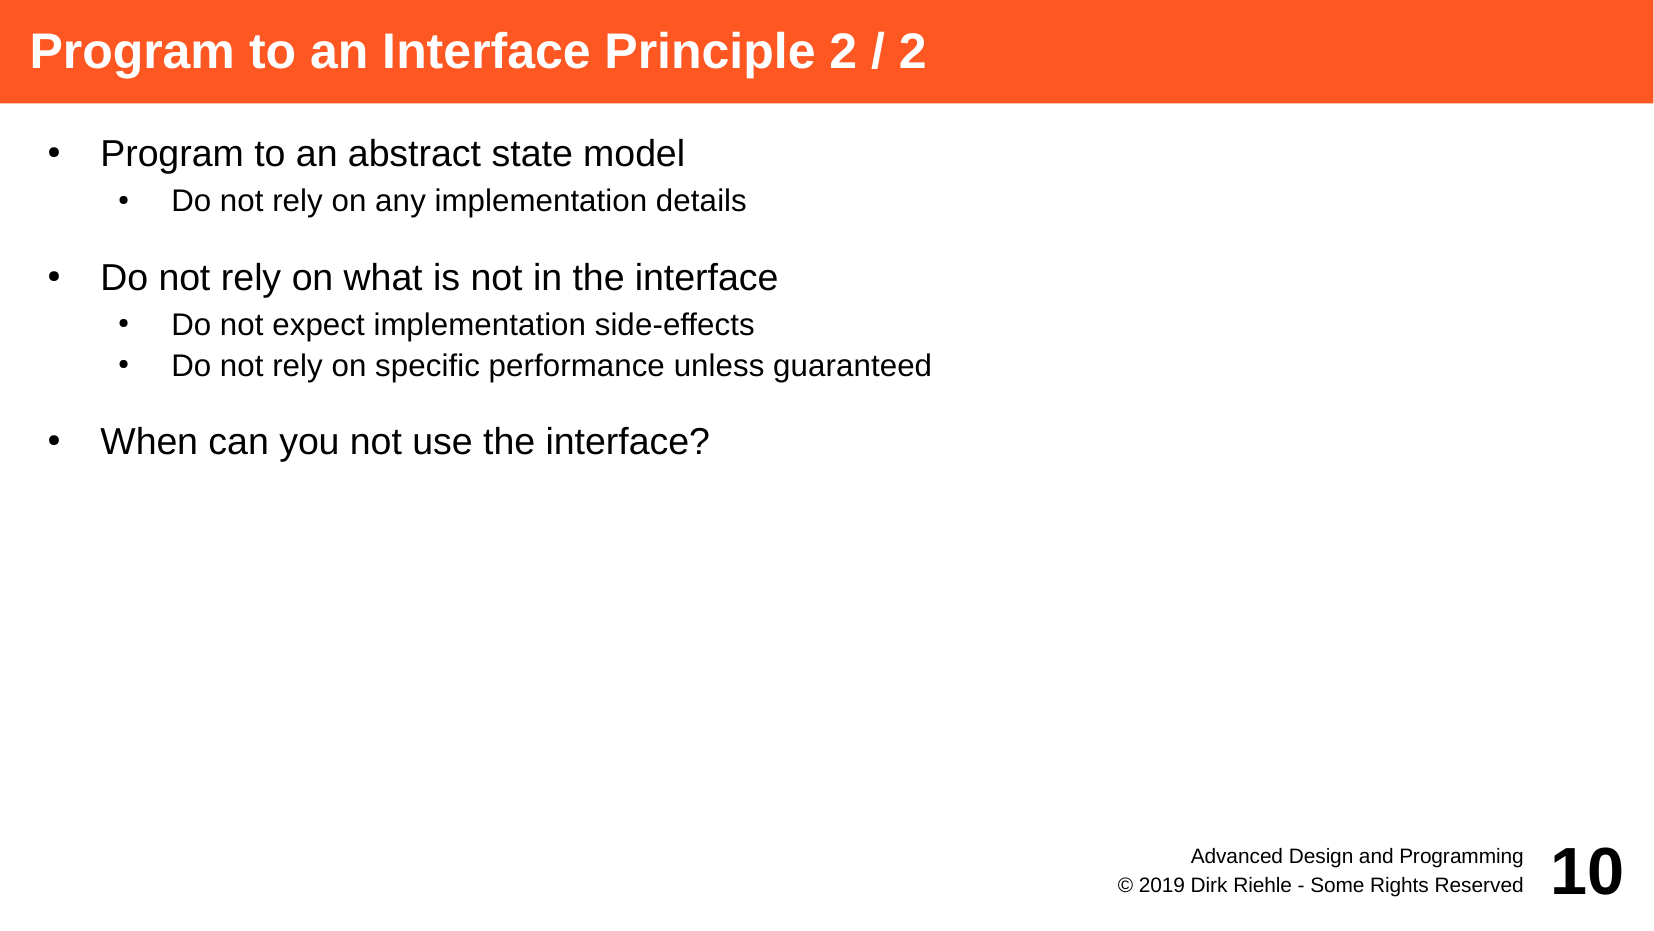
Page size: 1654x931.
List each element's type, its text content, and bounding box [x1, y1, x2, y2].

title Program to an Interface Principle 2 / 2 [0, 0, 1654, 104]
list Program to an abstract state model Do not rely on any implementation details Do not rely on what is not in the interface Do not expect implementation side-effects Do not rely on specific performance unless guaranteed When can you not use the interface? [29, 132, 1625, 813]
